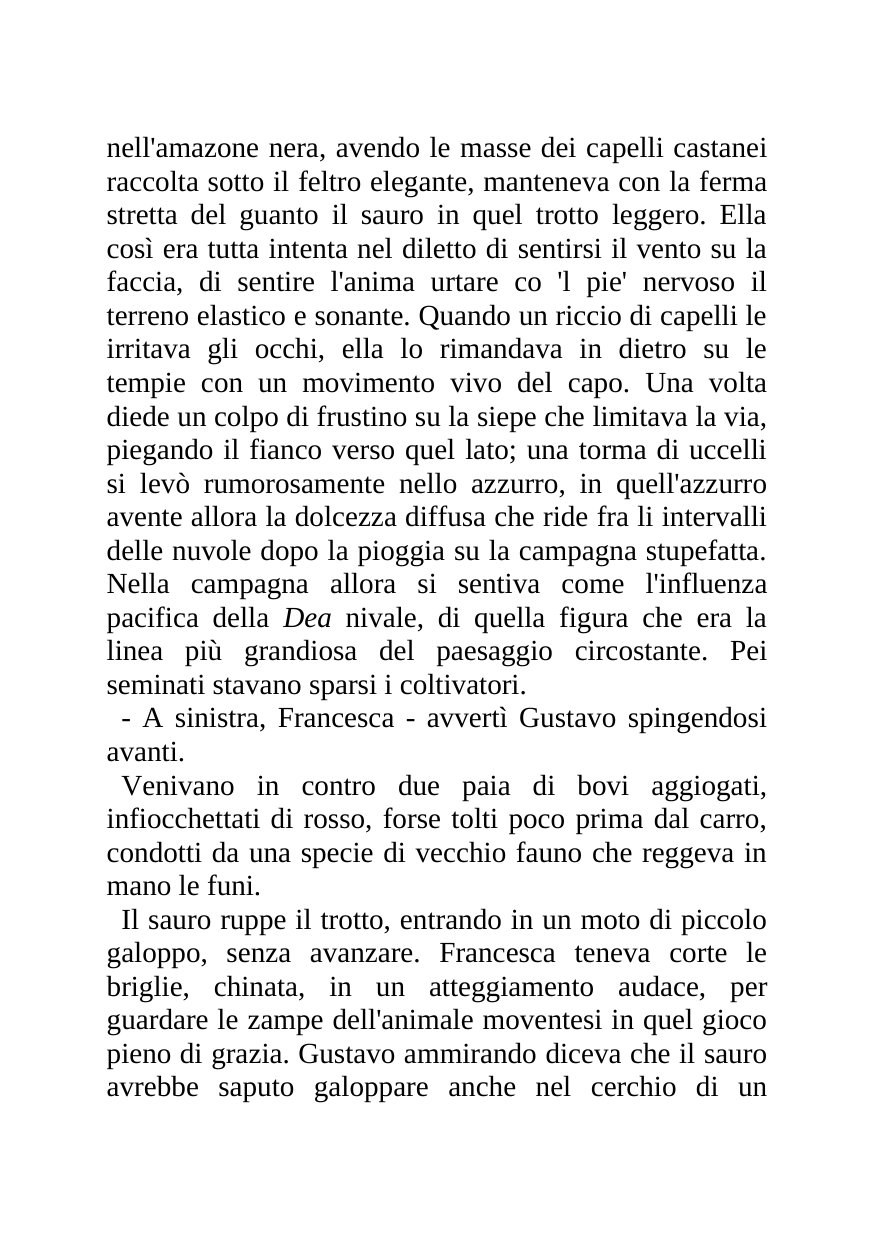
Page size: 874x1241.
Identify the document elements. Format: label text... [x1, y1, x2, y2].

text nell'amazone nera, avendo le masse dei capelli castanei raccolta sotto il feltro elegante, manteneva con la ferma stretta del guanto il sauro in quel trotto leggero. Ella così era tutta intenta nel diletto di sentirsi il vento su la faccia, di sentire l'anima urtare co 'l pie' nervoso il terreno elastico e sonante. Quando un riccio di capelli le irritava gli occhi, ella lo rimandava in dietro su le tempie con un movimento vivo del capo. Una volta diede un colpo di frustino su la siepe che limitava la via, piegando il fianco verso quel lato; una torma di uccelli si levò rumorosamente nello azzurro, in quell'azzurro avente allora la dolcezza diffusa che ride fra li intervalli delle nuvole dopo la pioggia su la campagna stupefatta. Nella campagna allora si sentiva come l'influenza pacifica della Dea nivale, di quella figura che era la linea più grandiosa del paesaggio circostante. Pei seminati stavano sparsi i coltivatori. [106, 130, 768, 701]
text Il sauro ruppe il trotto, entrando in un moto di piccolo galoppo, senza avanzare. Francesca teneva corte le briglie, chinata, in un atteggiamento audace, per guardare le zampe dell'animale moventesi in quel gioco pieno di grazia. Gustavo ammirando diceva che il sauro avrebbe saputo galoppare anche nel cerchio di un [106, 902, 768, 1103]
text Venivano in contro due paia di bovi aggiogati, infiocchettati di rosso, forse tolti poco prima dal carro, condotti da una specie di vecchio fauno che reggeva in mano le funi. [106, 768, 768, 902]
text - A sinistra, Francesca - avvertì Gustavo spingendosi avanti. [106, 701, 768, 768]
